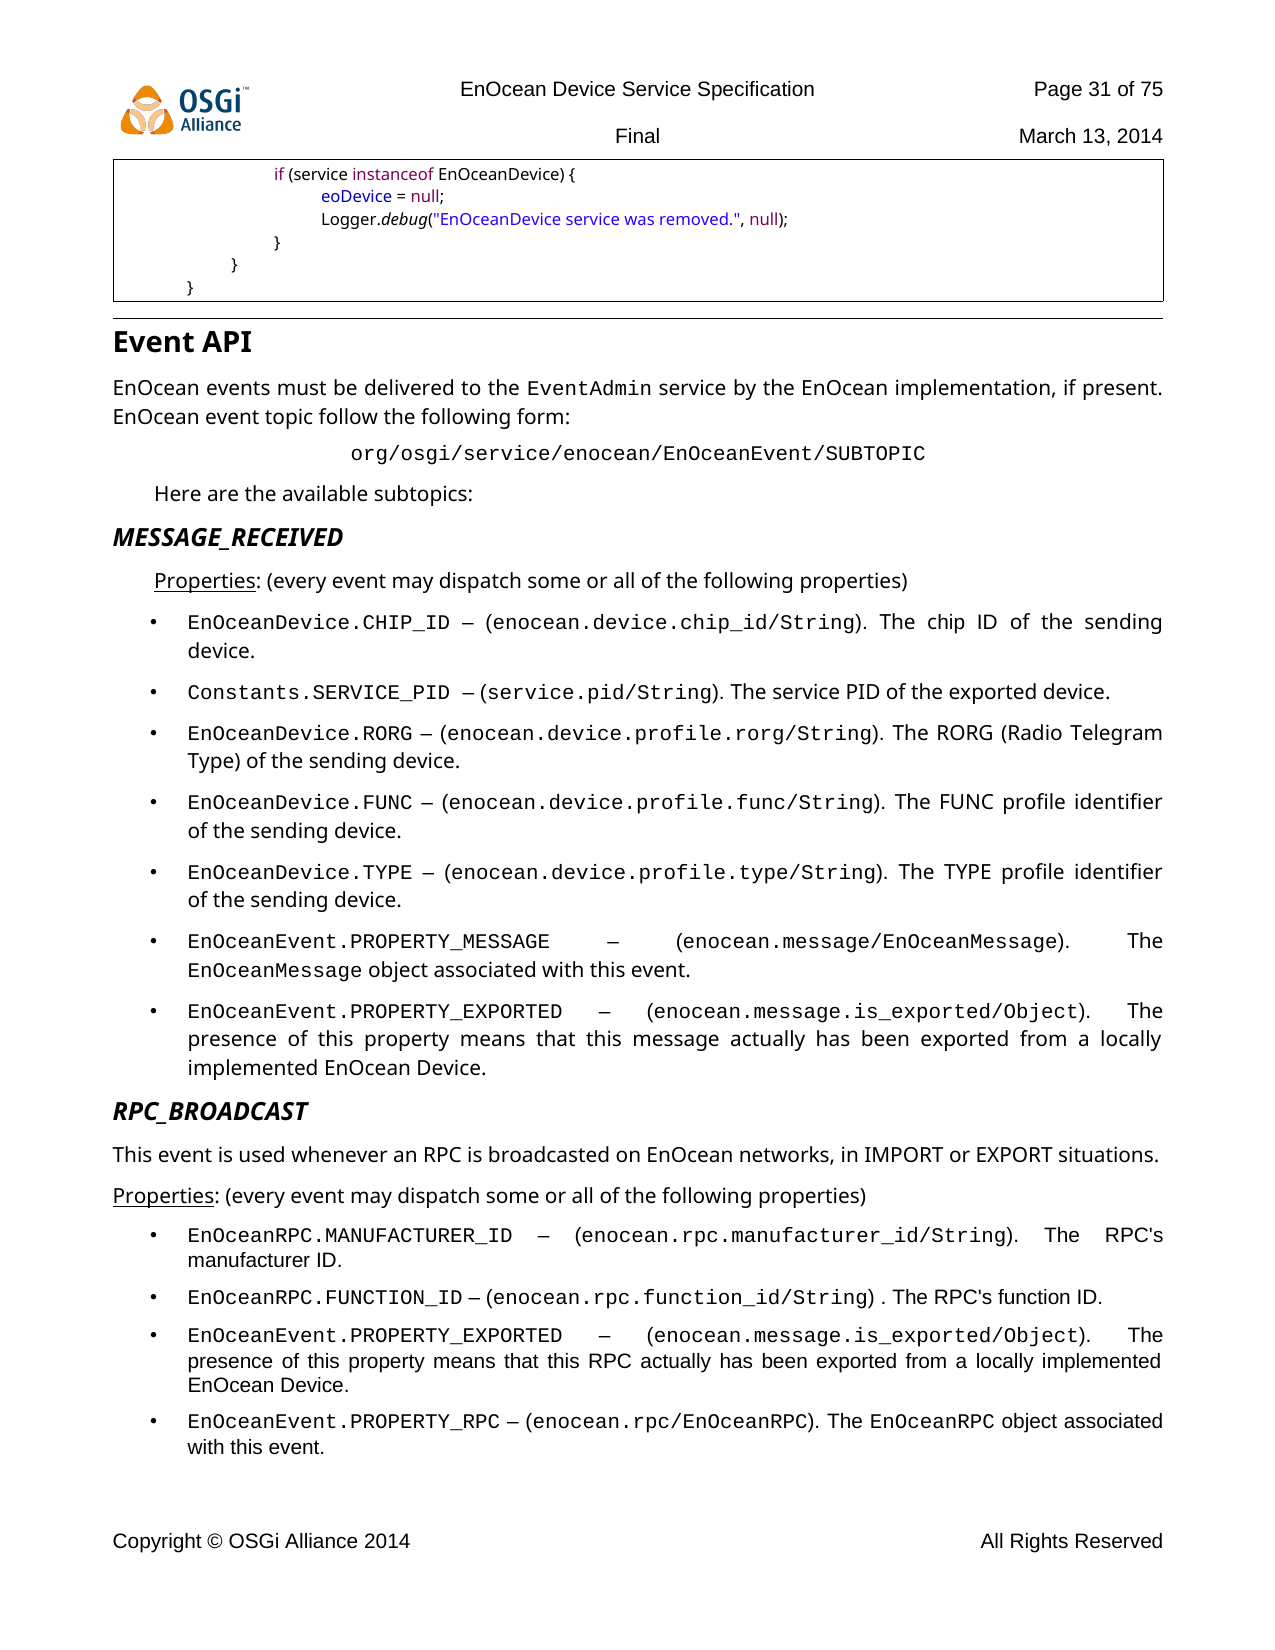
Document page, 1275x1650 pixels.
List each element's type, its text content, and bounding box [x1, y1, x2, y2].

list This event is used whenever an RPC is broadcasted on EnOcean networks, in IMPORT or EXPORT situations. [112, 1141, 1163, 1169]
list EnOceanDevice.CHIP_ID – (enocean.device.chip_id/String). The chip ID of the sending device. [150, 607, 1163, 664]
text RPC_BROADCAST [112, 1094, 1163, 1128]
list EnOceanDevice.FUNC – (enocean.device.profile.func/String). The FUNC profile identifier of the sending device. [150, 787, 1163, 844]
list EnOceanRPC.FUNCTION_ID – (enocean.rpc.function_id/String) . The RPC's function ID. [150, 1285, 1163, 1311]
text } [114, 227, 1163, 250]
list EnOceanEvent.PROPERTY_MESSAGE – (enocean.message/EnOceanMessage). The EnOceanMessage object associated with this event. [150, 926, 1163, 983]
text eoDevice = null; [114, 182, 1163, 204]
text if (service instanceof EnOceanDevice) { [114, 160, 1163, 182]
text org/osgi/service/enocean/EnOceanEvent/SUBTOPIC [112, 443, 1163, 467]
text } [114, 272, 1163, 301]
subtitle Event API [112, 319, 1163, 361]
list EnOceanEvent.PROPERTY_EXPORTED – (enocean.message.is_exported/Object). The presence of this property means that this RPC actually has been exported from a locally implemented EnOcean Device. [150, 1323, 1163, 1397]
text EnOcean events must be delivered to the EventAdmin service by the EnOcean implementation, if present. EnOcean event topic follow the following form: [112, 373, 1163, 430]
list EnOceanEvent.PROPERTY_EXPORTED – (enocean.message.is_exported/Object). The presence of this property means that this message actually has been exported from a locally implemented EnOcean Device. [150, 996, 1163, 1081]
text } [114, 250, 1163, 272]
text Properties: (every event may dispatch some or all of the following properties) [154, 567, 1163, 595]
picture [113, 78, 257, 142]
list EnOceanDevice.RORG – (enocean.device.profile.rorg/String). The RORG (Radio Telegram Type) of the sending device. [150, 718, 1163, 775]
text Logger.debug("EnOceanDevice service was removed.", null); [114, 204, 1163, 227]
text MESSAGE_RECEIVED [112, 520, 1163, 554]
list EnOceanDevice.TYPE – (enocean.device.profile.type/String). The TYPE profile identifier of the sending device. [150, 857, 1163, 914]
list EnOceanRPC.MANUFACTURER_ID – (enocean.rpc.manufacturer_id/String). The RPC's manufacturer ID. [150, 1222, 1163, 1272]
list Constants.SERVICE_PID – (service.pid/String). The service PID of the exported device. [150, 677, 1163, 706]
text Properties: (every event may dispatch some or all of the following properties) [112, 1181, 1163, 1210]
text Here are the available subtopics: [154, 479, 1163, 507]
list EnOceanEvent.PROPERTY_RPC – (enocean.rpc/EnOceanRPC). The EnOceanRPC object associated with this event. [150, 1409, 1163, 1459]
